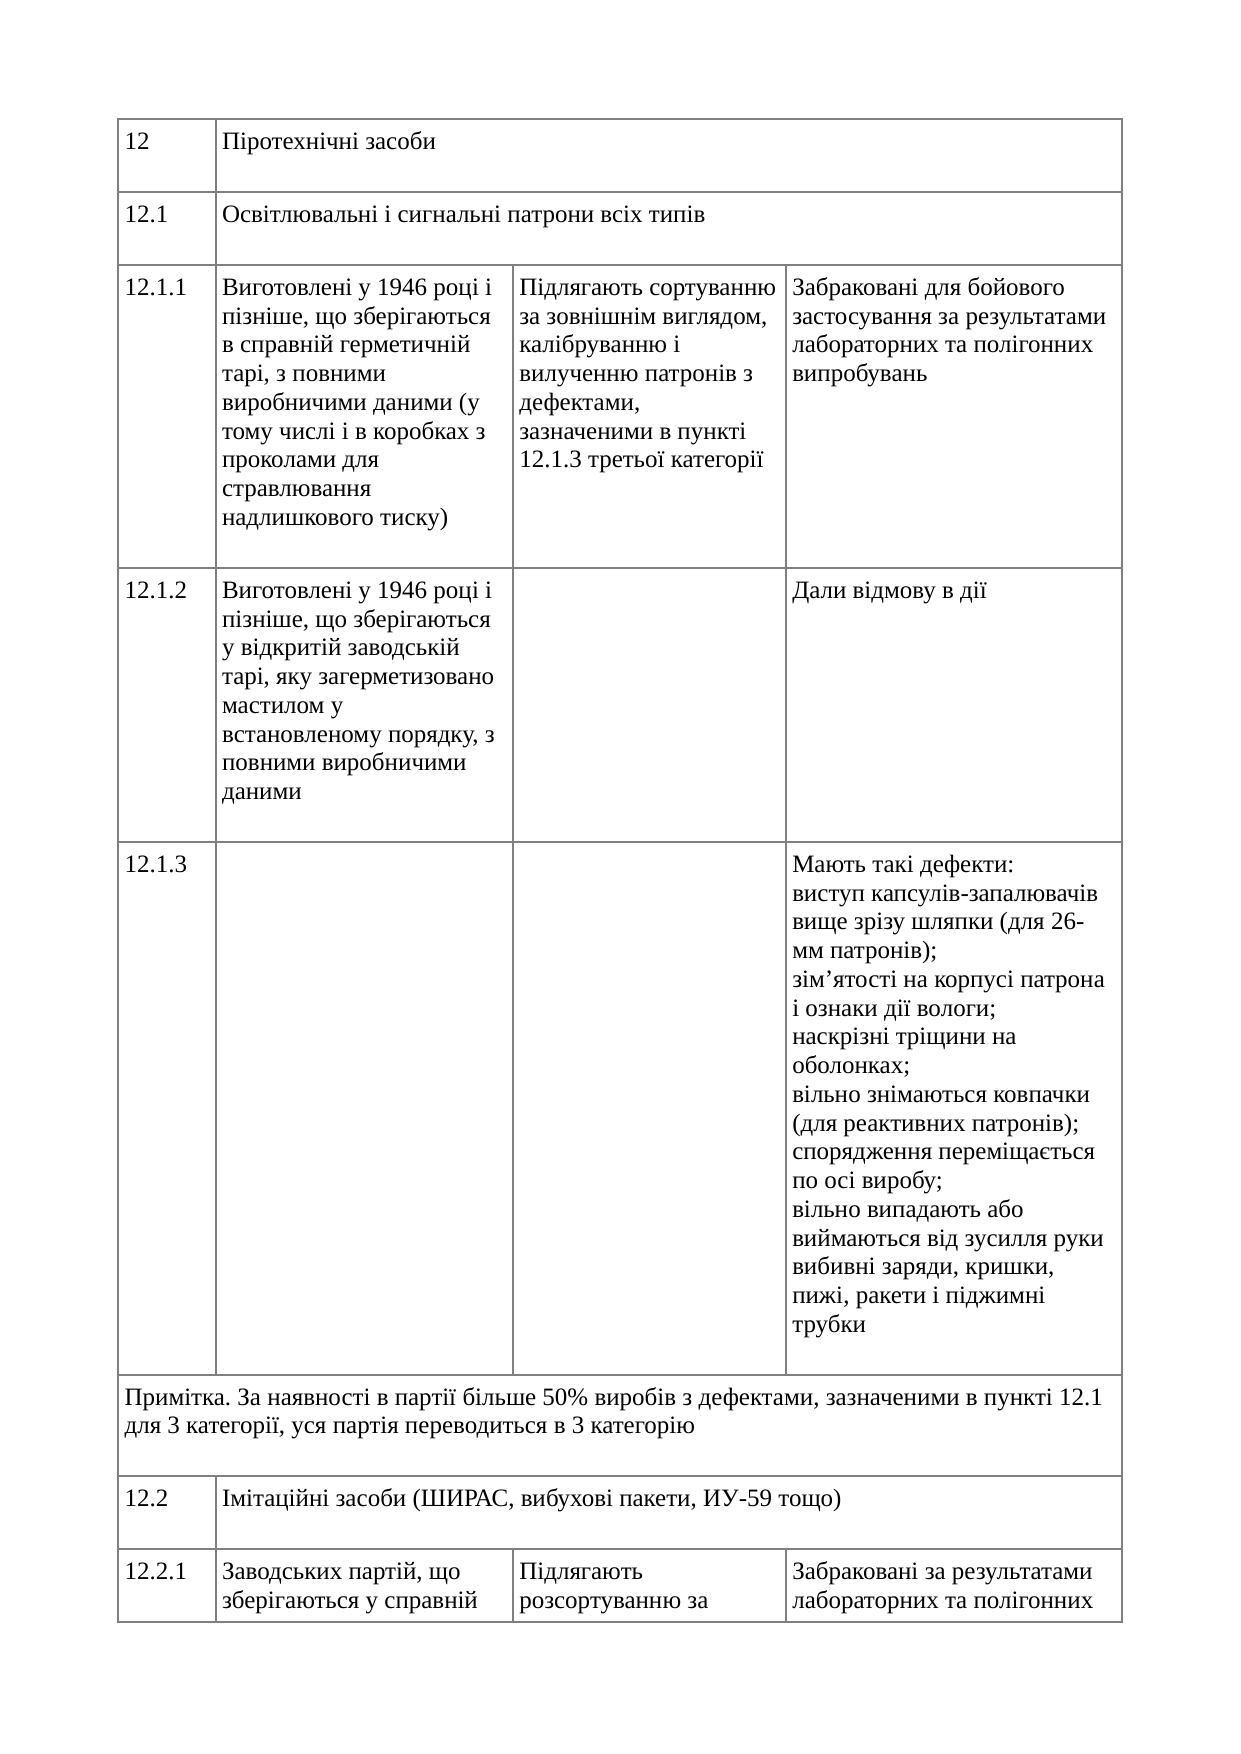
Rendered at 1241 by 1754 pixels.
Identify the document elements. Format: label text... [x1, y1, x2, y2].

table_cell Підлягають сортуванню за зовнішнім виглядом, калібруванню і вилученню патронів з дефектами, зазначеними в пункті 12.1.3 третьої категорії [514, 266, 785, 567]
table_cell 12.1 [119, 193, 215, 264]
table_cell [514, 569, 785, 841]
table_cell [217, 843, 512, 1373]
table_cell 12.1.3 [119, 843, 215, 1373]
table_cell Виготовлені у 1946 році і пізніше, що зберігаються в справній герметичній тарі, з повними виробничими даними (у тому числі і в коробках з проколами для стравлювання надлишкового тиску) [217, 266, 512, 567]
table_cell Примітка. За наявності в партії більше 50% виробів з дефектами, зазначеними в пункті 12.1 для 3 категорії, уся партія переводиться в 3 категорію [119, 1376, 1121, 1475]
table_cell Заводських партій, що зберігаються у справній [217, 1550, 512, 1621]
table_cell Мають такі дефекти: виступ капсулів-запалювачів вище зрізу шляпки (для 26-мм патронів); зім’ятості на корпусі патрона і ознаки дії вологи; наскрізні тріщини на оболонках; вільно знімаються ковпачки (для реактивних патронів); спорядження переміщається по осі виробу; вільно випадають або виймаються від зусилля руки вибивні заряди, кришки, пижі, ракети і піджимні трубки [787, 843, 1121, 1373]
table_cell Забраковані за результатами лабораторних та полігонних [787, 1550, 1121, 1621]
table_cell Виготовлені у 1946 році і пізніше, що зберігаються у відкритій заводській тарі, яку загерметизовано мастилом у встановленому порядку, з повними виробничими даними [217, 569, 512, 841]
table_cell Піротехнічні засоби [217, 120, 1121, 191]
table_cell 12 [119, 120, 215, 191]
table_cell 12.2 [119, 1477, 215, 1548]
table_cell Підлягають розсортуванню за [514, 1550, 785, 1621]
table_cell 12.2.1 [119, 1550, 215, 1621]
table_cell 12.1.2 [119, 569, 215, 841]
table_cell Імітаційні засоби (ШИРАС, вибухові пакети, ИУ-59 тощо) [217, 1477, 1121, 1548]
table_cell Освітлювальні і сигнальні патрони всіх типів [217, 193, 1121, 264]
table_cell [514, 843, 785, 1373]
table_cell Дали відмову в дії [787, 569, 1121, 841]
table_cell 12.1.1 [119, 266, 215, 567]
table_cell Забраковані для бойового застосування за результатами лабораторних та полігонних випробувань [787, 266, 1121, 567]
